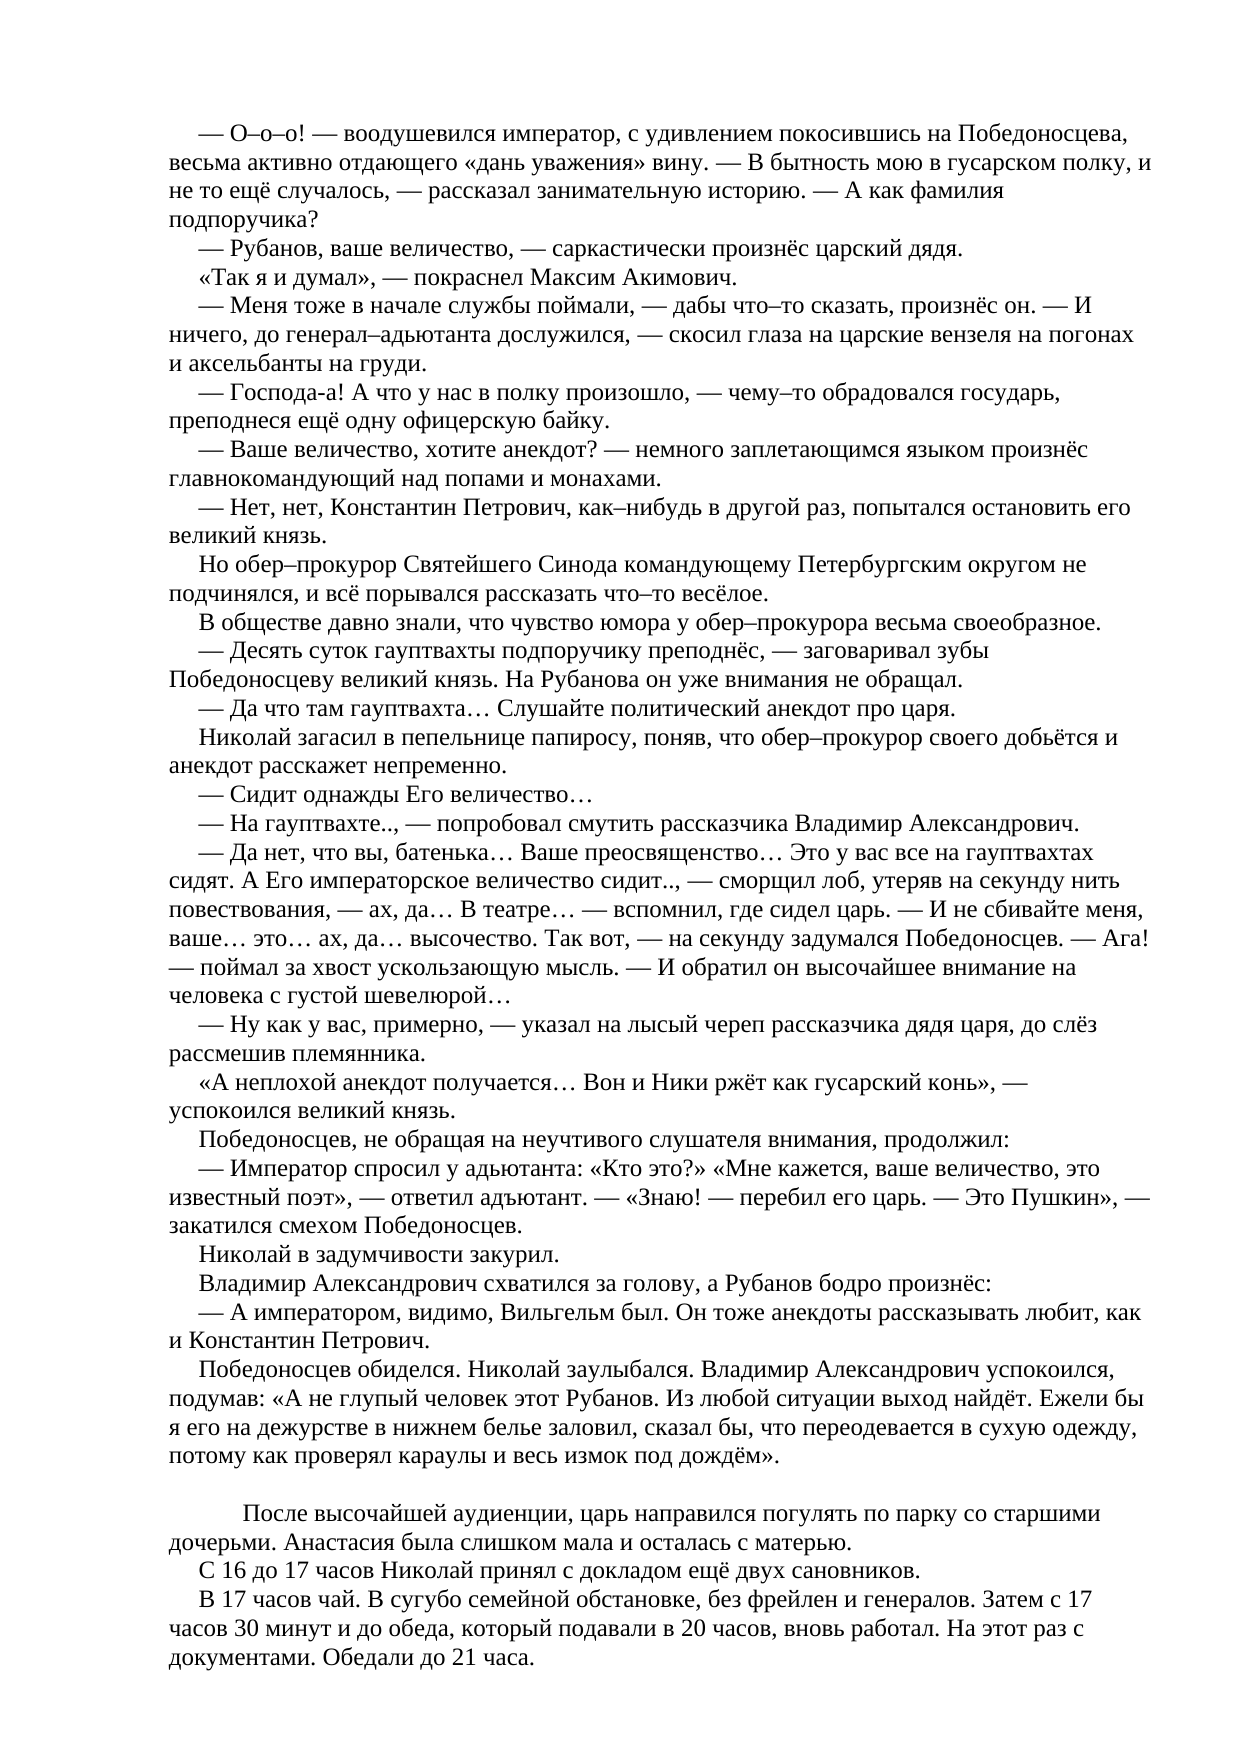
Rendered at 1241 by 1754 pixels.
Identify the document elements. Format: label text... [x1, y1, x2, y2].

text Николай загасил в пепельнице папиросу, поняв, что обер–прокурор своего добьётся и анекдот расскажет непременно. [169, 722, 1152, 779]
text — Император спросил у адьютанта: «Кто это?» «Мне кажется, ваше величество, это известный поэт», — ответил адъютант. — «Знаю! — перебил его царь. — Это Пушкин», — закатился смехом Победоносцев. [169, 1153, 1152, 1239]
text Победоносцев обиделся. Николай заулыбался. Владимир Александрович успокоился, подумав: «А не глупый человек этот Рубанов. Из любой ситуации выход найдёт. Ежели бы я его на дежурстве в нижнем белье заловил, сказал бы, что переодевается в сухую одежду, потому как проверял караулы и весь измок под дождём». [169, 1354, 1152, 1469]
text — О–о–о! — воодушевился император, с удивлением покосившись на Победоносцева, весьма активно отдающего «дань уважения» вину. — В бытность мою в гусарском полку, и не то ещё случалось, — рассказал занимательную историю. — А как фамилия подпоручика? [169, 118, 1152, 233]
text — Рубанов, ваше величество, — саркастически произнёс царский дядя. [169, 233, 1152, 262]
text С 16 до 17 часов Николай принял с докладом ещё двух сановников. [169, 1556, 1152, 1584]
text Но обер–прокурор Святейшего Синода командующему Петербургским округом не подчинялся, и всё порывался рассказать что–то весёлое. [169, 549, 1152, 607]
text «А неплохой анекдот получается… Вон и Ники ржёт как гусарский конь», — успокоился великий князь. [169, 1067, 1152, 1124]
text — Да нет, что вы, батенька… Ваше преосвященство… Это у вас все на гауптвахтах сидят. А Его императорское величество сидит.., — сморщил лоб, утеряв на секунду нить повествования, — ах, да… В театре… — вспомнил, где сидел царь. — И не сбивайте меня, ваше… это… ах, да… высочество. Так вот, — на секунду задумался Победоносцев. — Ага! — поймал за хвост ускользающую мысль. — И обратил он высочайшее внимание на человека с густой шевелюрой… [169, 837, 1152, 1009]
text — А императором, видимо, Вильгельм был. Он тоже анекдоты рассказывать любит, как и Константин Петрович. [169, 1297, 1152, 1354]
text — Ваше величество, хотите анекдот? — немного заплетающимся языком произнёс главнокомандующий над попами и монахами. [169, 434, 1152, 492]
text — Десять суток гауптвахты подпоручику преподнёс, — заговаривал зубы Победоносцеву великий князь. На Рубанова он уже внимания не обращал. [169, 636, 1152, 693]
text — Нет, нет, Константин Петрович, как–нибудь в другой раз, попытался остановить его великий князь. [169, 492, 1152, 549]
text «Так я и думал», — покраснел Максим Акимович. [169, 262, 1152, 291]
text Владимир Александрович схватился за голову, а Рубанов бодро произнёс: [169, 1268, 1152, 1297]
text — На гауптвахте.., — попробовал смутить рассказчика Владимир Александрович. [169, 808, 1152, 837]
text После высочайшей аудиенции, царь направился погулять по парку со старшими дочерьми. Анастасия была слишком мала и осталась с матерью. [169, 1498, 1152, 1556]
text — Сидит однажды Его величество… [169, 779, 1152, 808]
text — Ну как у вас, примерно, — указал на лысый череп рассказчика дядя царя, до слёз рассмешив племянника. [169, 1009, 1152, 1067]
text В обществе давно знали, что чувство юмора у обер–прокурора весьма своеобразное. [169, 607, 1152, 636]
text — Господа-а! А что у нас в полку произошло, — чему–то обрадовался государь, преподнеся ещё одну офицерскую байку. [169, 377, 1152, 434]
text Победоносцев, не обращая на неучтивого слушателя внимания, продолжил: [169, 1124, 1152, 1153]
text В 17 часов чай. В сугубо семейной обстановке, без фрейлен и генералов. Затем с 17 часов 30 минут и до обеда, который подавали в 20 часов, вновь работал. На этот раз с документами. Обедали до 21 часа. [169, 1584, 1152, 1671]
text Николай в задумчивости закурил. [169, 1239, 1152, 1268]
text — Меня тоже в начале службы поймали, — дабы что–то сказать, произнёс он. — И ничего, до генерал–адьютанта дослужился, — скосил глаза на царские вензеля на погонах и аксельбанты на груди. [169, 291, 1152, 377]
text — Да что там гауптвахта… Слушайте политический анекдот про царя. [169, 693, 1152, 722]
